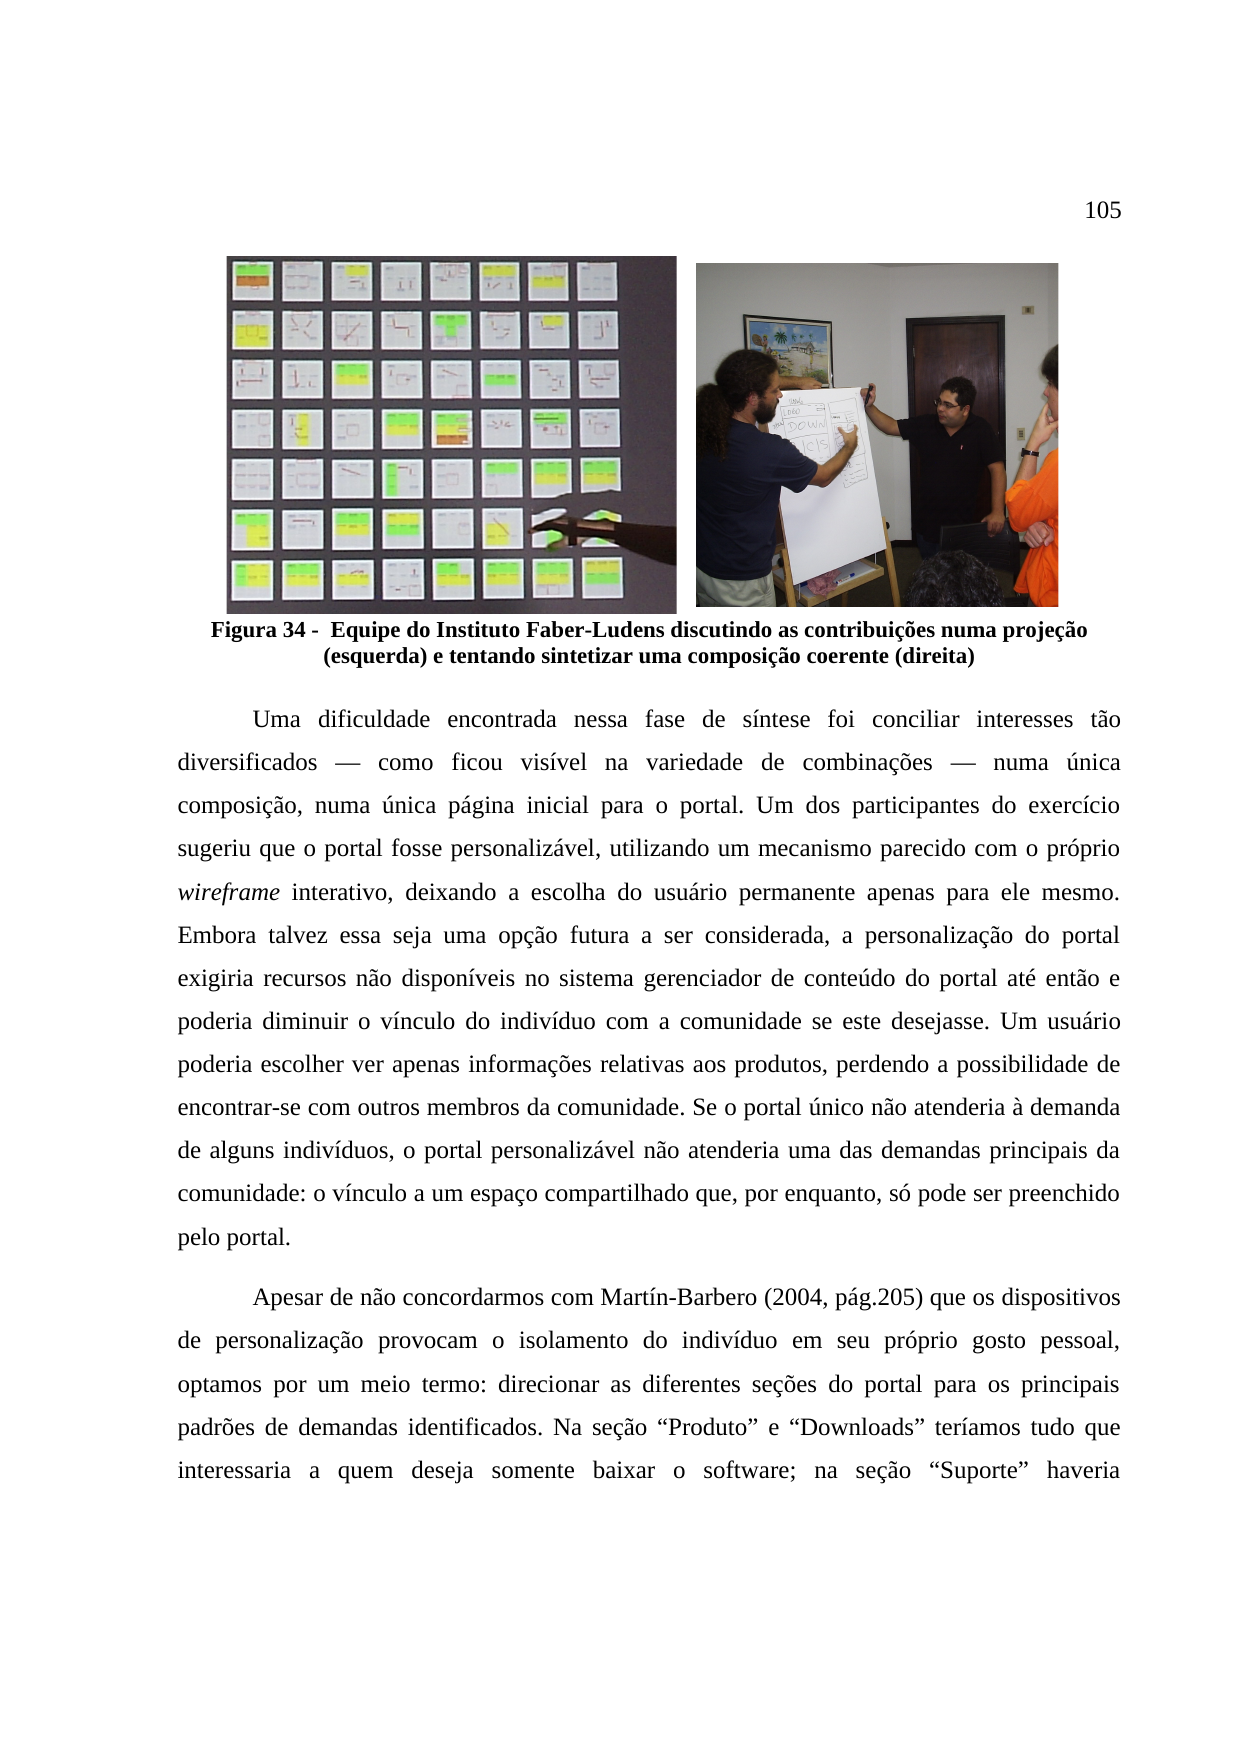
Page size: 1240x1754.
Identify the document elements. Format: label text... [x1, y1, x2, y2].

text Apesar de não concordarmos com Martín-Barbero (2004, pág.205) que os dispositivos de personalização provocam o isolamento do indivíduo em seu próprio gosto pessoal, optamos por um meio termo: direcionar as diferentes seções do portal para os principais padrões de demandas identificados. Na seção “Produto” e “Downloads” teríamos tudo que interessaria a quem deseja somente baixar o software; na seção “Suporte” haveria [177, 1282, 1121, 1484]
picture [226, 256, 677, 614]
text Uma dificuldade encontrada nessa fase de síntese foi conciliar interesses tão diversificados — como ficou visível na variedade de combinações — numa única composição, numa única página inicial para o portal. Um dos participantes do exercício sugeriu que o portal fosse personalizável, utilizando um mecanismo parecido com o próprio wireframe interativo, deixando a escolha do usuário permanente apenas para ele mesmo. Embora talvez essa seja uma opção futura a ser considerada, a personalização do portal exigiria recursos não disponíveis no sistema gerenciador de conteúdo do portal até então e poderia diminuir o vínculo do indivíduo com a comunidade se este desejasse. Um usuário poderia escolher ver apenas informações relativas aos produtos, perdendo a possibilidade de encontrar-se com outros membros da comunidade. Se o portal único não atenderia à demanda de alguns indivíduos, o portal personalizável não atenderia uma das demandas principais da comunidade: o vínculo a um espaço compartilhado que, por enquanto, só pode ser preenchido pelo portal. [177, 704, 1121, 1250]
picture [696, 263, 1059, 607]
text Figura 34 - Equipe do Instituto Faber-Ludens discutindo as contribuições numa projeção (esquerda) e tentando sintetizar uma composição coerente (direita) [177, 614, 1121, 669]
